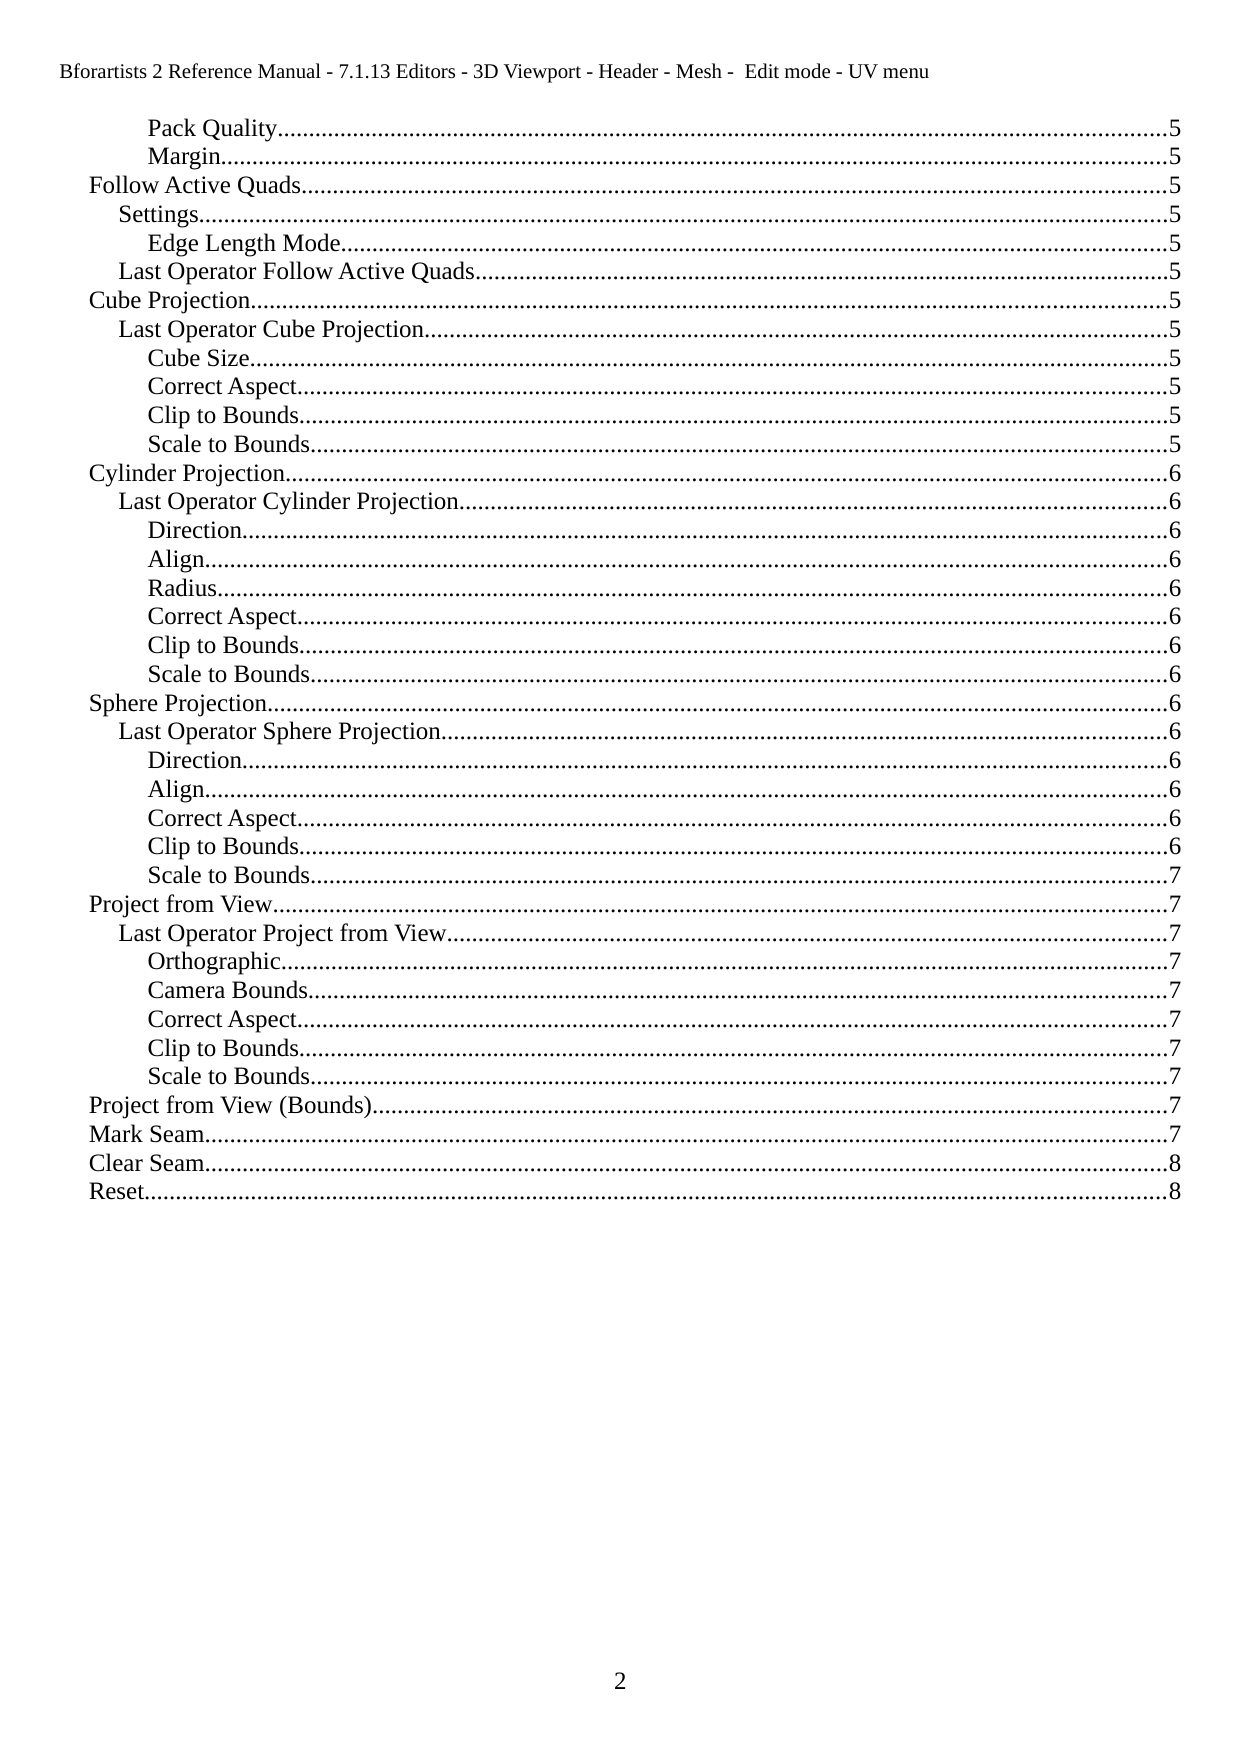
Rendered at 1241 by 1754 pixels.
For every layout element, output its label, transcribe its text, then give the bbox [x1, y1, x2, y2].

text Margin 5 [147, 141, 1181, 170]
text Settings 5 [118, 199, 1181, 228]
text Follow Active Quads 5 [88, 170, 1181, 199]
text Last Operator Project from View 7 [118, 918, 1181, 946]
text Last Operator Cylinder Projection 6 [118, 486, 1181, 515]
text Project from View 7 [88, 889, 1181, 918]
text Sphere Projection 6 [88, 688, 1181, 716]
text Cube Size 5 [147, 343, 1181, 371]
text Pack Quality 5 [147, 113, 1181, 141]
text Clip to Bounds 6 [147, 831, 1181, 860]
text Radius 6 [147, 573, 1181, 601]
text Orthographic 7 [147, 946, 1181, 975]
text Correct Aspect 6 [147, 601, 1181, 630]
text Align 6 [147, 544, 1181, 573]
text Clip to Bounds 7 [147, 1033, 1181, 1061]
text Cube Projection 5 [88, 285, 1181, 314]
text Clip to Bounds 5 [147, 400, 1181, 429]
text Scale to Bounds 5 [147, 429, 1181, 458]
text Camera Bounds 7 [147, 975, 1181, 1004]
text Project from View (Bounds) 7 [88, 1090, 1181, 1119]
text Direction 6 [147, 745, 1181, 774]
text Cylinder Projection 6 [88, 458, 1181, 486]
text Correct Aspect 7 [147, 1004, 1181, 1033]
text Direction 6 [147, 515, 1181, 544]
text Correct Aspect 5 [147, 371, 1181, 400]
text Clear Seam 8 [88, 1148, 1181, 1176]
text Scale to Bounds 6 [147, 659, 1181, 688]
text Reset 8 [88, 1176, 1181, 1205]
text Align 6 [147, 774, 1181, 803]
text Edge Length Mode 5 [147, 228, 1181, 256]
text Last Operator Cube Projection 5 [118, 314, 1181, 343]
text Mark Seam 7 [88, 1119, 1181, 1148]
text Last Operator Sphere Projection 6 [118, 716, 1181, 745]
text Correct Aspect 6 [147, 803, 1181, 831]
text Scale to Bounds 7 [147, 1061, 1181, 1090]
text Scale to Bounds 7 [147, 860, 1181, 889]
text Clip to Bounds 6 [147, 630, 1181, 659]
text Last Operator Follow Active Quads 5 [118, 256, 1181, 285]
